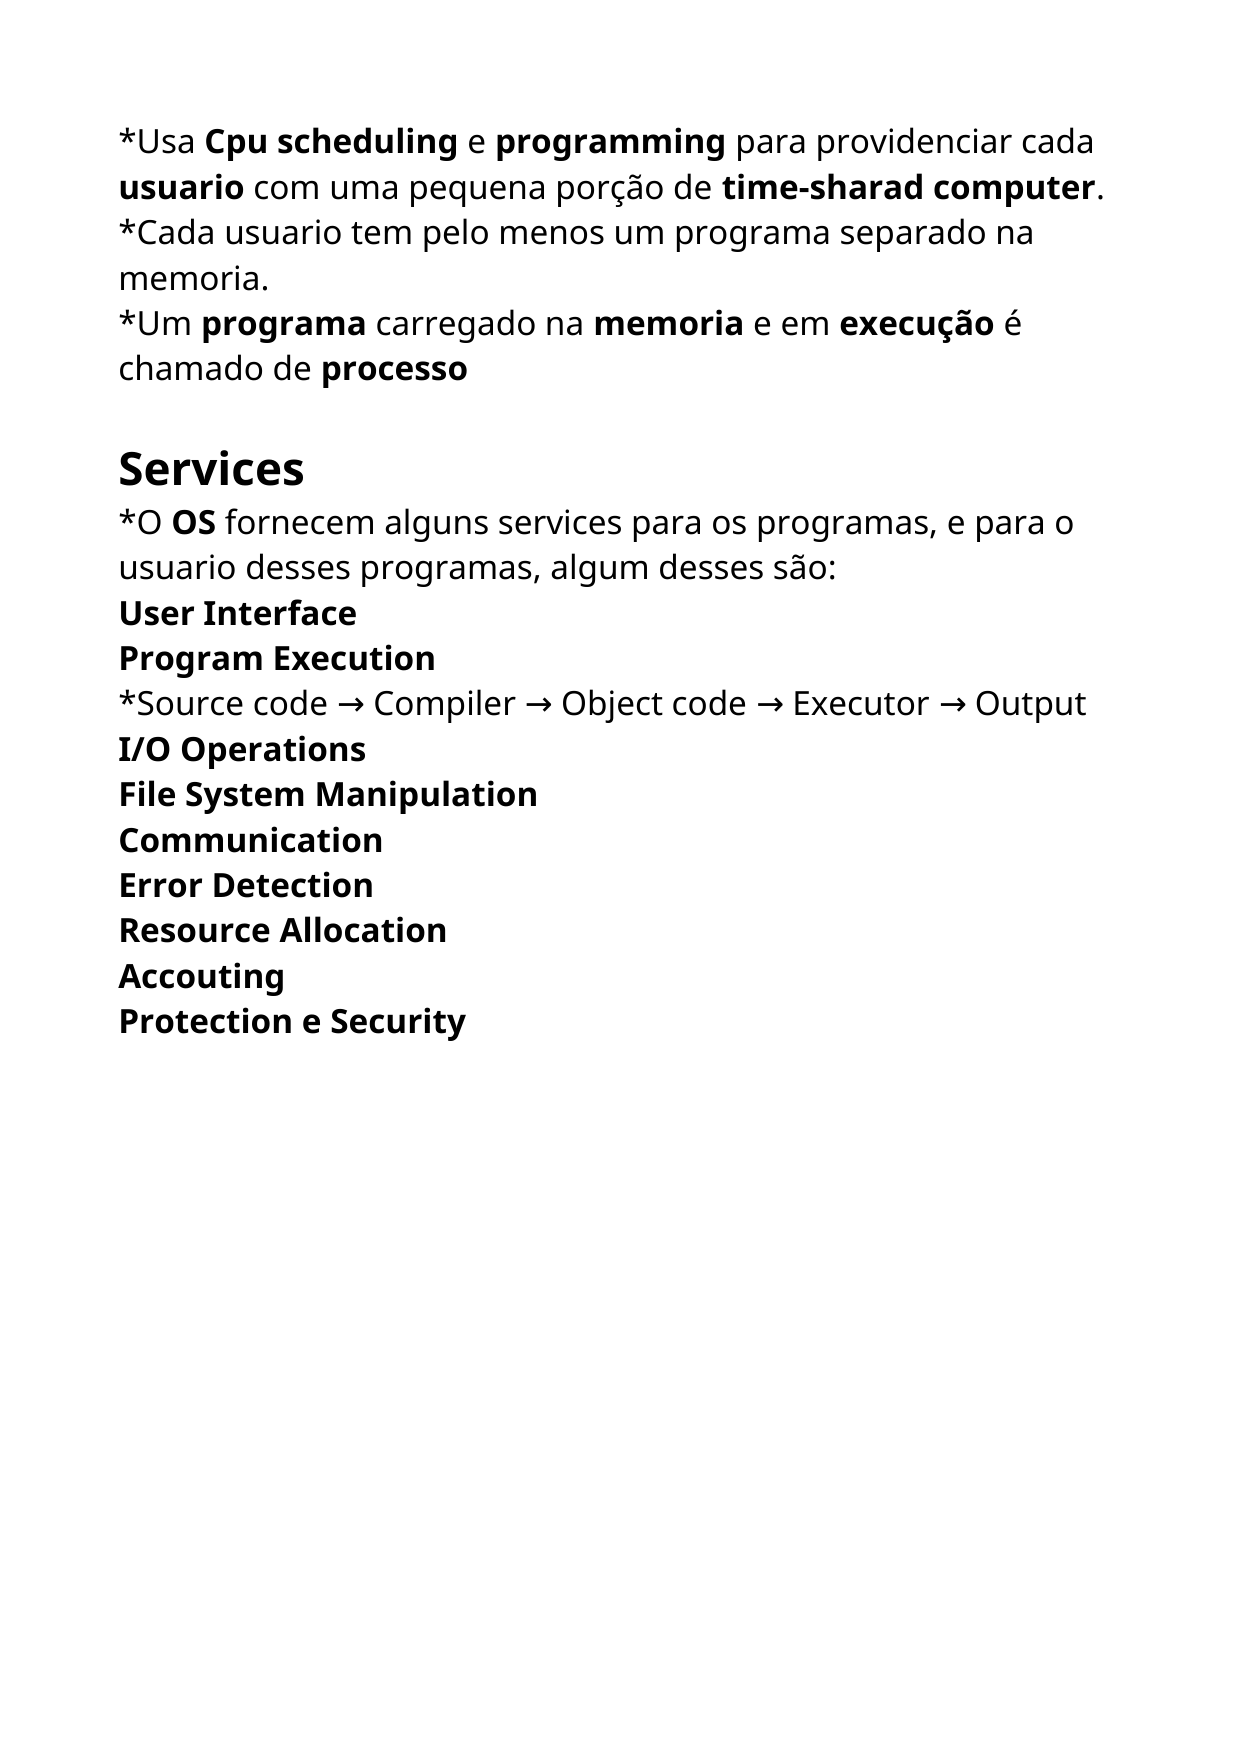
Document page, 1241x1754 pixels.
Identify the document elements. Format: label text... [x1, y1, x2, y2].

text Protection e Security [118, 998, 1122, 1043]
text *Um programa carregado na memoria e em execução é chamado de processo [118, 300, 1122, 391]
text File System Manipulation [118, 771, 1122, 816]
text *Source code → Compiler → Object code → Executor → Output [118, 680, 1122, 726]
text Accouting [118, 953, 1122, 998]
text User Interface [118, 589, 1122, 635]
text *O OS fornecem alguns services para os programas, e para o usuario desses programas, algum desses são: [118, 498, 1122, 589]
text *Cada usuario tem pelo menos um programa separado na memoria. [118, 209, 1122, 300]
text *Usa Cpu scheduling e programming para providenciar cada usuario com uma pequena porção de time-sharad computer. [118, 118, 1122, 209]
text Resource Allocation [118, 907, 1122, 953]
text Communication [118, 816, 1122, 862]
text I/O Operations [118, 726, 1122, 771]
text Program Execution [118, 635, 1122, 680]
text Error Detection [118, 862, 1122, 907]
text Services [118, 436, 1122, 498]
